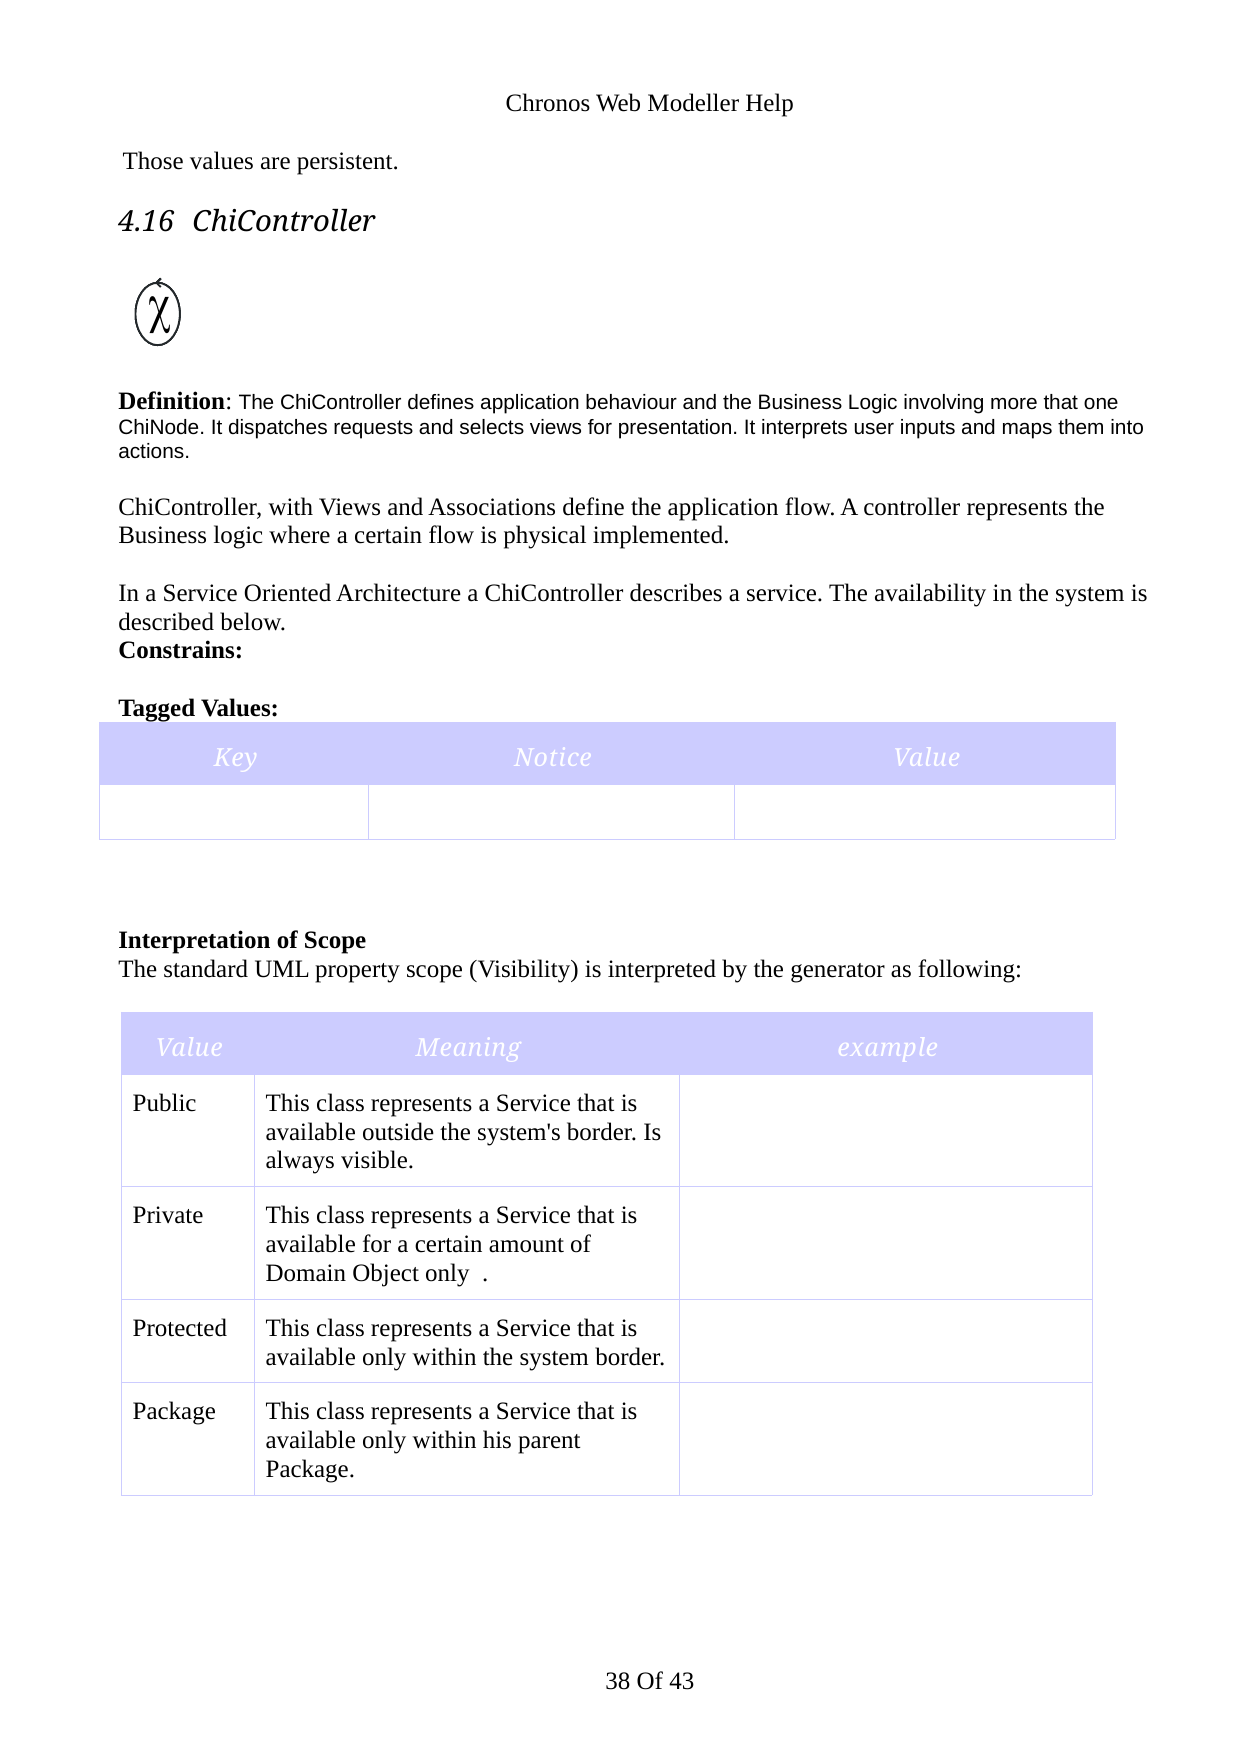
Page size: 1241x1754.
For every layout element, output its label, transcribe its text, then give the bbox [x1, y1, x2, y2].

table_header Value [122, 1013, 254, 1074]
text Constrains: [118, 636, 1181, 664]
table_cell Package [122, 1383, 254, 1495]
table_cell This class represents a Service that is available outside the system's border. Is always visible. [255, 1075, 679, 1186]
table_header Meaning [255, 1013, 679, 1074]
text Those values are persistent. [118, 146, 1181, 175]
table_cell This class represents a Service that is available only within his parent Package. [255, 1383, 679, 1495]
table_header example [680, 1013, 1092, 1074]
table_cell Public [122, 1075, 254, 1186]
table_header Key [100, 723, 368, 784]
subtitle ChiController [118, 200, 1181, 240]
table_cell [680, 1187, 1092, 1299]
table_cell [680, 1075, 1092, 1186]
table_cell [680, 1300, 1092, 1382]
table_cell This class represents a Service that is available only within the system border. [255, 1300, 679, 1382]
table_header Value [735, 723, 1115, 784]
table_cell Protected [122, 1300, 254, 1382]
table_cell [100, 785, 368, 839]
table_cell This class represents a Service that is available for a certain amount of Domain Object only . [255, 1187, 679, 1299]
text Tagged Values: [118, 693, 1181, 722]
table_cell [735, 785, 1115, 839]
table_header Notice [369, 723, 734, 784]
text The standard UML property scope (Visibility) is interpreted by the generator as following: [118, 954, 1181, 983]
table_cell [369, 785, 734, 839]
table_cell Private [122, 1187, 254, 1299]
text Interpretation of Scope [118, 925, 1181, 954]
table_cell [680, 1383, 1092, 1495]
text In a Service Oriented Architecture a ChiController describes a service. The availability in the system is described below. [118, 578, 1181, 636]
text Definition: The ChiController defines application behaviour and the Business Logic involving more that one ChiNode. It dispatches requests and selects views for presentation. It interprets user inputs and maps them into actions. [118, 386, 1181, 463]
text ChiController, with Views and Associations define the application flow. A controller represents the Business logic where a certain flow is physical implemented. [118, 492, 1181, 549]
